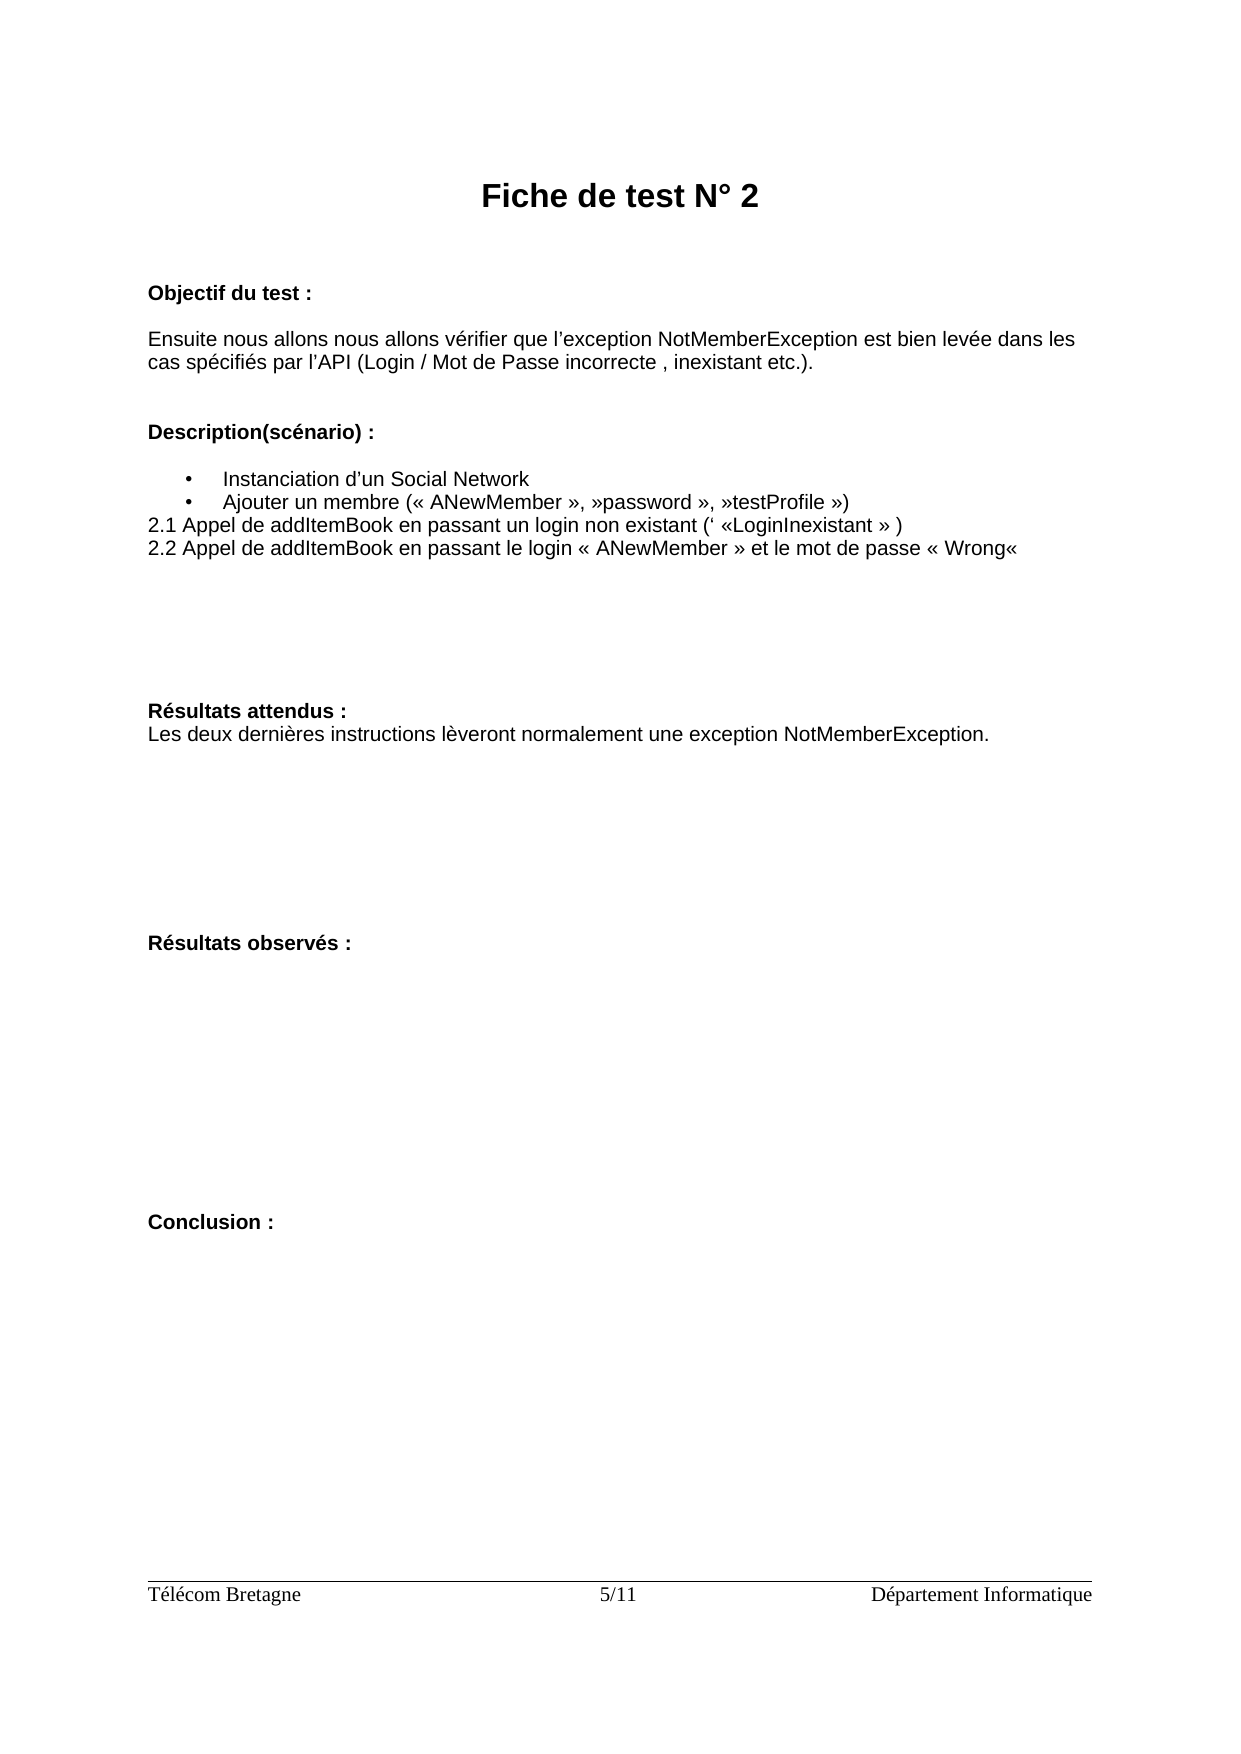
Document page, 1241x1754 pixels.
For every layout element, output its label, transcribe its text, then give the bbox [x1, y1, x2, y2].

list Ajouter un membre (« ANewMember », »password », »testProfile ») [185, 490, 1092, 514]
text Description(scénario) : [148, 421, 1092, 444]
text Résultats observés : [148, 932, 1092, 955]
list Instanciation d’un Social Network [185, 467, 1092, 490]
title Fiche de test N° 2 [148, 177, 1092, 214]
text 2.1 Appel de addItemBook en passant un login non existant (‘ «LoginInexistant » ) [148, 514, 1092, 537]
text Résultats attendus : [148, 699, 1092, 723]
text Les deux dernières instructions lèveront normalement une exception NotMemberException. [148, 723, 1092, 746]
text Ensuite nous allons nous allons vérifier que l’exception NotMemberException est bien levée dans les cas spécifiés par l’API (Login / Mot de Passe incorrecte , inexistant etc.). [148, 328, 1092, 374]
text Objectif du test : [148, 281, 1092, 304]
subtitle Conclusion : [148, 1211, 1092, 1234]
text 2.2 Appel de addItemBook en passant le login « ANewMember » et le mot de passe « Wrong« [148, 537, 1092, 560]
